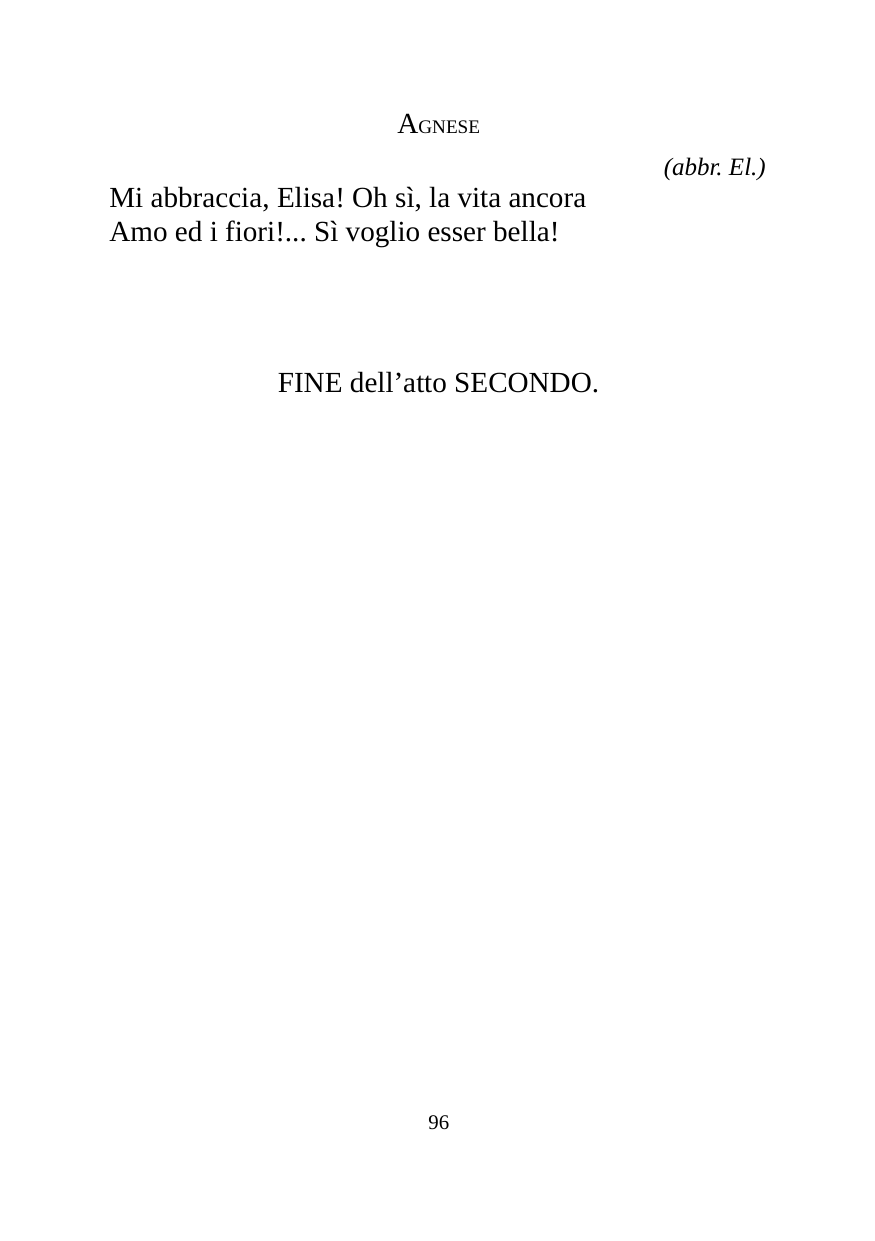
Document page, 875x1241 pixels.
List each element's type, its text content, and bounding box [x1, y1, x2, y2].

text (abbr. El.) [404, 152, 768, 180]
text Mi abbraccia, Elisa! Oh sì, la vita ancora [109, 180, 768, 214]
text Agnese [109, 106, 768, 140]
text FINE dell’atto SECONDO. [109, 366, 768, 399]
text Amo ed i fiori!... Sì voglio esser bella! [109, 214, 768, 247]
